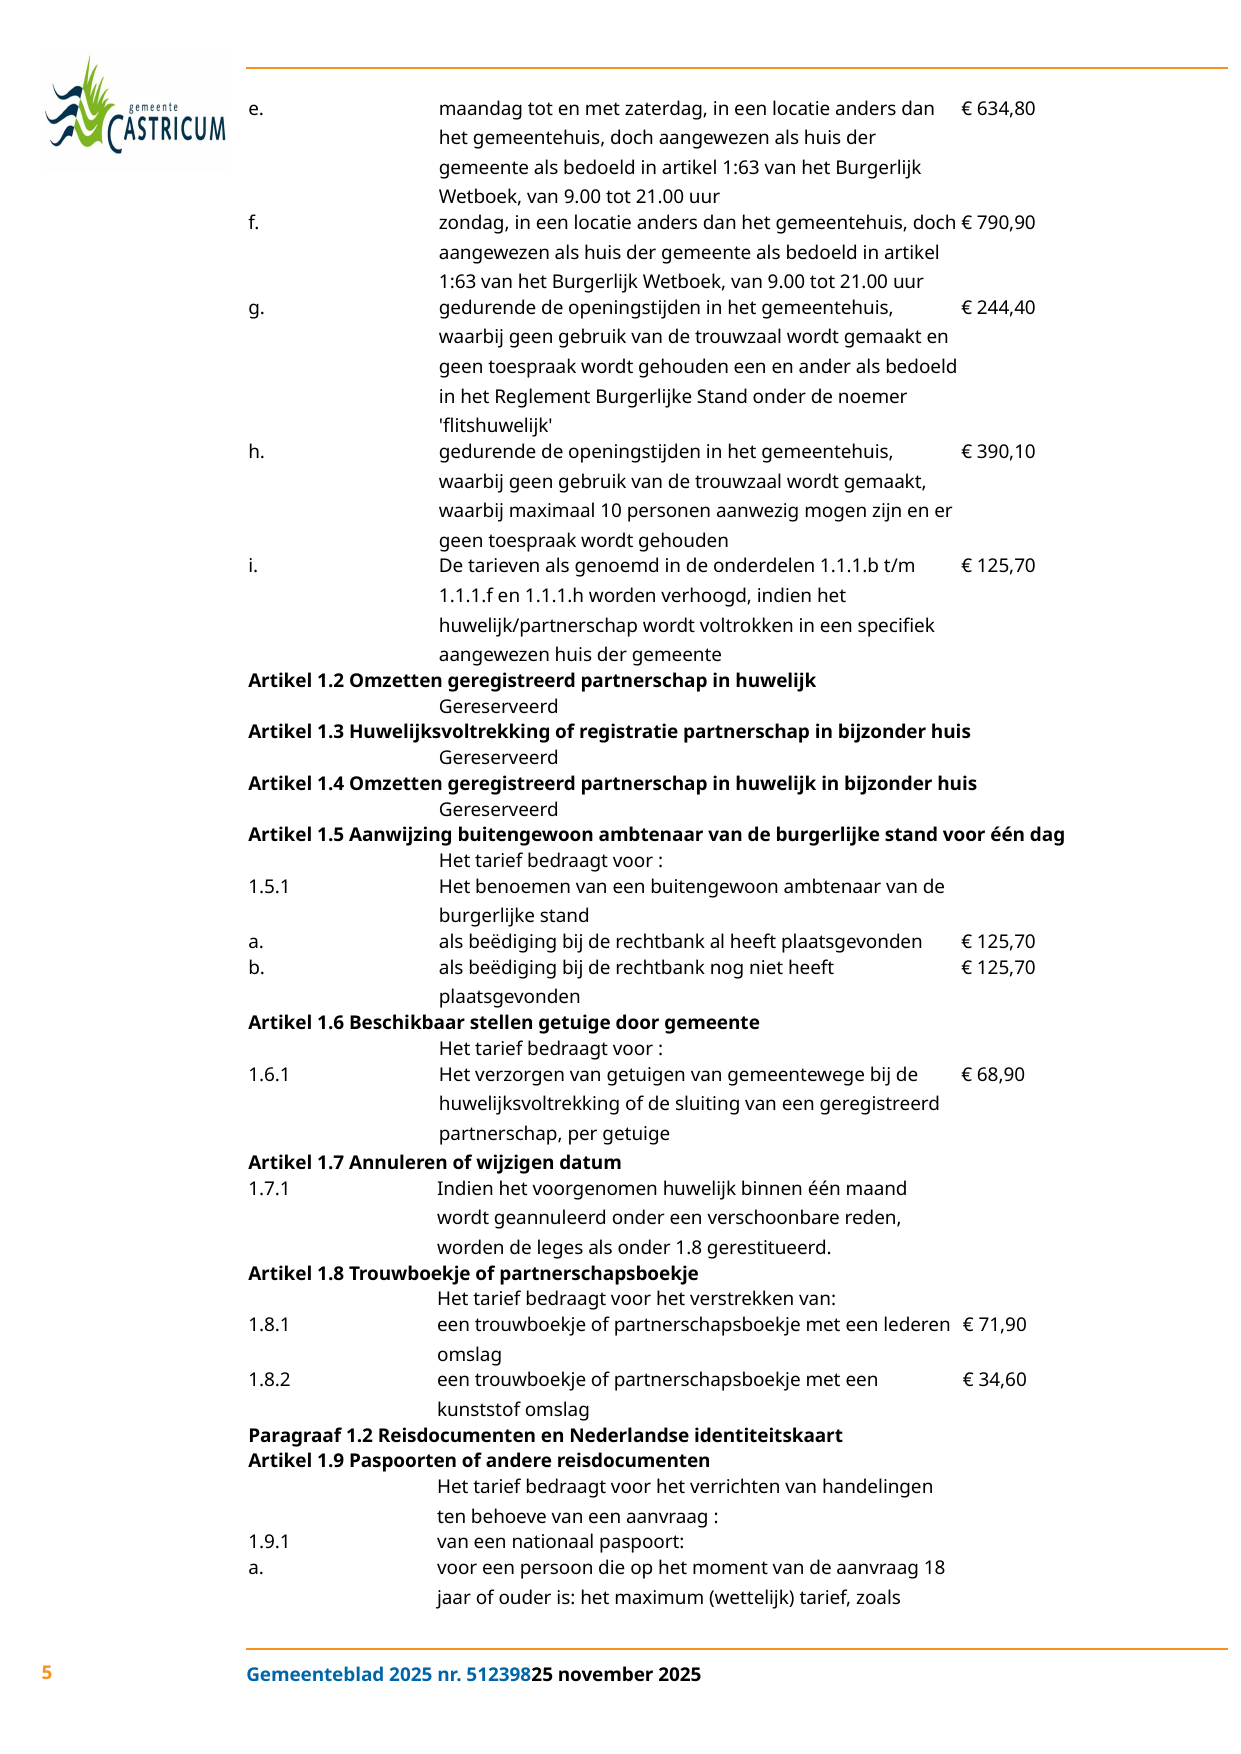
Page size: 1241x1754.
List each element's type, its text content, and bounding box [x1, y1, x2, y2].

table_cell Het tarief bedraagt voor : [439, 847, 961, 873]
table_cell Het benoemen van een buitengewoon ambtenaar van de burgerlijke stand [439, 873, 961, 928]
table_cell i. [248, 553, 439, 667]
table_cell [961, 796, 1152, 822]
table_cell € 68,90 [961, 1061, 1152, 1146]
table_cell Artikel 1.2 Omzetten geregistreerd partnerschap in huwelijk [248, 667, 1152, 693]
table_cell Artikel 1.6 Beschikbaar stellen getuige door gemeente [248, 1009, 1152, 1035]
table_cell als beëdiging bij de rechtbank al heeft plaatsgevonden [439, 928, 961, 954]
table_cell € 34,60 [963, 1366, 1152, 1422]
table_cell € 125,70 [961, 553, 1152, 667]
table_cell [961, 693, 1152, 719]
table_cell € 790,90 [961, 209, 1152, 294]
table_cell g. [248, 294, 439, 438]
table_cell 1.9.1 [248, 1529, 437, 1554]
table_cell f. [248, 209, 439, 294]
table_cell gedurende de openingstijden in het gemeentehuis, waarbij geen gebruik van de trouwzaal wordt gemaakt, waarbij maximaal 10 personen aanwezig mogen zijn en er geen toespraak wordt gehouden [439, 438, 961, 553]
table_cell € 71,90 [963, 1311, 1152, 1366]
table_header Artikel 1.7 Annuleren of wijzigen datum [248, 1149, 1152, 1175]
table_cell [248, 1473, 437, 1528]
table_cell gedurende de openingstijden in het gemeentehuis, waarbij geen gebruik van de trouwzaal wordt gemaakt en geen toespraak wordt gehouden een en ander als bedoeld in het Reglement Burgerlijke Stand onder de noemer 'flitshuwelijk' [439, 294, 961, 438]
table_cell [248, 1285, 437, 1311]
table_cell [961, 744, 1152, 770]
table_cell Het tarief bedraagt voor het verrichten van handelingen ten behoeve van een aanvraag : [437, 1473, 963, 1528]
table_cell Indien het voorgenomen huwelijk binnen één maand wordt geannuleerd onder een verschoonbare reden, worden de leges als onder 1.8 gerestitueerd. [437, 1175, 963, 1260]
table_cell a. [248, 928, 439, 954]
table_cell Gereserveerd [439, 693, 961, 719]
table_cell € 125,70 [961, 954, 1152, 1009]
table_cell een trouwboekje of partnerschapsboekje met een kunststof omslag [437, 1366, 963, 1422]
table_cell Het tarief bedraagt voor : [439, 1035, 961, 1061]
table_cell a. [248, 1554, 437, 1609]
table_cell h. [248, 438, 439, 553]
table_cell [248, 693, 439, 719]
table_cell Het tarief bedraagt voor het verstrekken van: [437, 1285, 963, 1311]
table_cell Artikel 1.4 Omzetten geregistreerd partnerschap in huwelijk in bijzonder huis [248, 770, 1152, 796]
table_cell maandag tot en met zaterdag, in een locatie anders dan het gemeentehuis, doch aangewezen als huis der gemeente als bedoeld in artikel 1:63 van het Burgerlijk Wetboek, van 9.00 tot 21.00 uur [439, 95, 961, 209]
table_cell Het verzorgen van getuigen van gemeentewege bij de huwelijksvoltrekking of de sluiting van een geregistreerd partnerschap, per getuige [439, 1061, 961, 1146]
table_cell 1.8.1 [248, 1311, 437, 1366]
table_cell Artikel 1.3 Huwelijksvoltrekking of registratie partnerschap in bijzonder huis [248, 719, 1152, 744]
table_cell [961, 873, 1152, 928]
table_cell 1.6.1 [248, 1061, 439, 1146]
table_cell [961, 847, 1152, 873]
table_cell [963, 1285, 1152, 1311]
table_cell [963, 1175, 1152, 1260]
table_cell een trouwboekje of partnerschapsboekje met een lederen omslag [437, 1311, 963, 1366]
table_cell Gereserveerd [439, 796, 961, 822]
table_cell Paragraaf 1.2 Reisdocumenten en Nederlandse identiteitskaart [248, 1422, 1152, 1447]
table_cell [963, 1554, 1152, 1609]
table_cell € 125,70 [961, 928, 1152, 954]
table_cell 1.7.1 [248, 1175, 437, 1260]
table_cell [248, 744, 439, 770]
table_cell voor een persoon die op het moment van de aanvraag 18 jaar of ouder is: het maximum (wettelijk) tarief, zoals [437, 1554, 963, 1609]
table_cell [963, 1529, 1152, 1554]
picture [41, 47, 231, 172]
table_cell Artikel 1.8 Trouwboekje of partnerschapsboekje [248, 1260, 1152, 1285]
table_cell Gereserveerd [439, 744, 961, 770]
table_cell € 390,10 [961, 438, 1152, 553]
table_cell [248, 847, 439, 873]
table_cell [248, 1035, 439, 1061]
table_cell 1.5.1 [248, 873, 439, 928]
table_cell [961, 1035, 1152, 1061]
table_cell [963, 1473, 1152, 1528]
table_cell 1.8.2 [248, 1366, 437, 1422]
table_cell Artikel 1.9 Paspoorten of andere reisdocumenten [248, 1448, 1152, 1473]
table_cell b. [248, 954, 439, 1009]
table_cell zondag, in een locatie anders dan het gemeentehuis, doch aangewezen als huis der gemeente als bedoeld in artikel 1:63 van het Burgerlijk Wetboek, van 9.00 tot 21.00 uur [439, 209, 961, 294]
table_cell e. [248, 95, 439, 209]
table_cell € 244,40 [961, 294, 1152, 438]
table_cell € 634,80 [961, 95, 1152, 209]
table_cell Artikel 1.5 Aanwijzing buitengewoon ambtenaar van de burgerlijke stand voor één dag [248, 822, 1152, 847]
table_cell als beëdiging bij de rechtbank nog niet heeft plaatsgevonden [439, 954, 961, 1009]
table_cell De tarieven als genoemd in de onderdelen 1.1.1.b t/m 1.1.1.f en 1.1.1.h worden verhoogd, indien het huwelijk/partnerschap wordt voltrokken in een specifiek aangewezen huis der gemeente [439, 553, 961, 667]
table_cell van een nationaal paspoort: [437, 1529, 963, 1554]
table_cell [248, 796, 439, 822]
